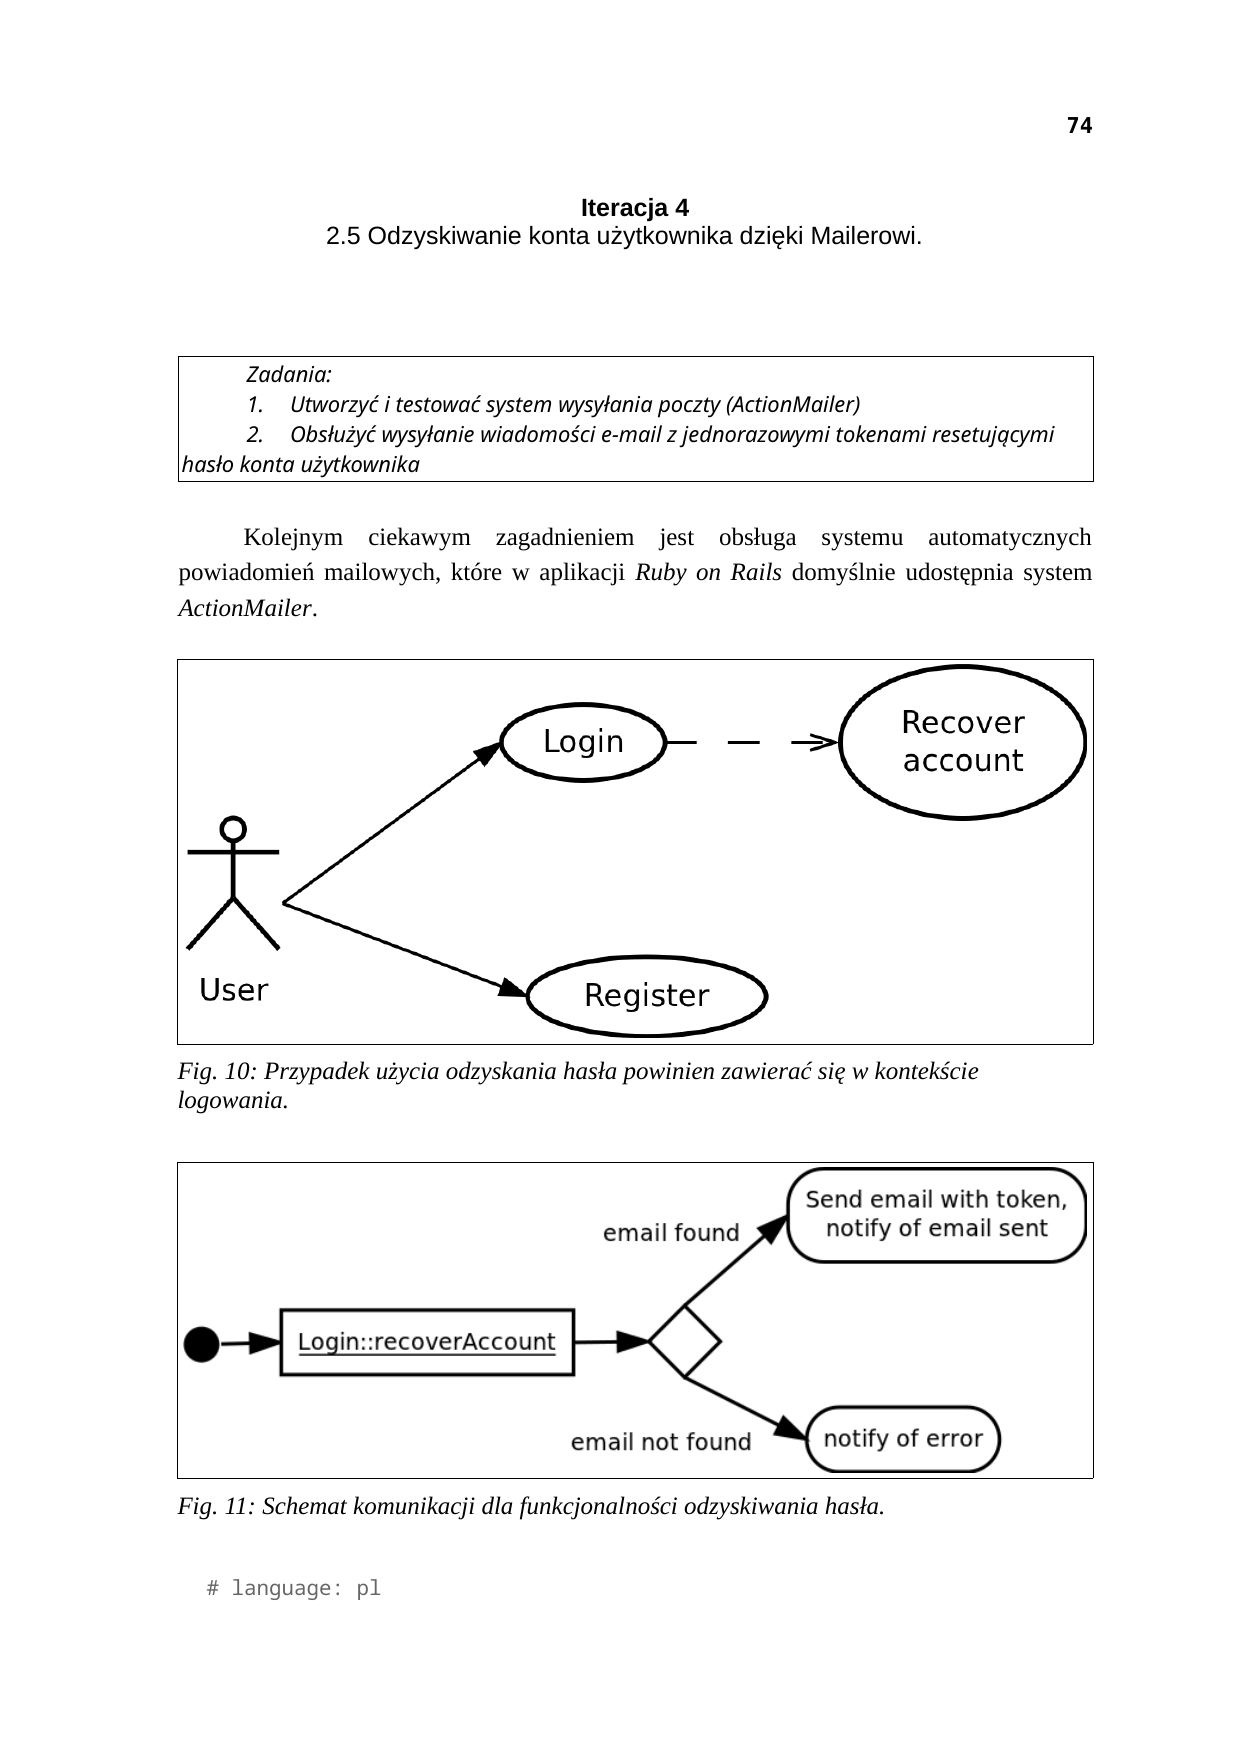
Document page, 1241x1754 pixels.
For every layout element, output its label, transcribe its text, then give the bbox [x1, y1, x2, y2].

text Kolejnym ciekawym zagadnieniem jest obsługa systemu automatycznych powiadomień mailowych, które w aplikacji Ruby on Rails domyślnie udostępnia system ActionMailer. [178, 517, 1093, 623]
text Iteracja 4 [177, 193, 1093, 221]
list Odzyskiwanie konta użytkownika dzięki Mailerowi. [177, 221, 1093, 250]
picture [182, 1167, 1087, 1473]
list Utworzyć i testować system wysyłania poczty (ActionMailer) [179, 386, 1093, 416]
table_header # language: pl [177, 1568, 1093, 1607]
picture [182, 664, 1087, 1038]
text Fig. 11: Schemat komunikacji dla funkcjonalności odzyskiwania hasła. [177, 1491, 1093, 1519]
list Obsłużyć wysyłanie wiadomości e-mail z jednorazowymi tokenami resetującymi hasło konta użytkownika [179, 416, 1093, 481]
text Fig. 10: Przypadek użycia odzyskania hasła powinien zawierać się w kontekście logowania. [177, 1056, 1093, 1114]
table_header [178, 1163, 1093, 1478]
text Zadania: [179, 357, 1093, 386]
table_header [178, 660, 1093, 1044]
